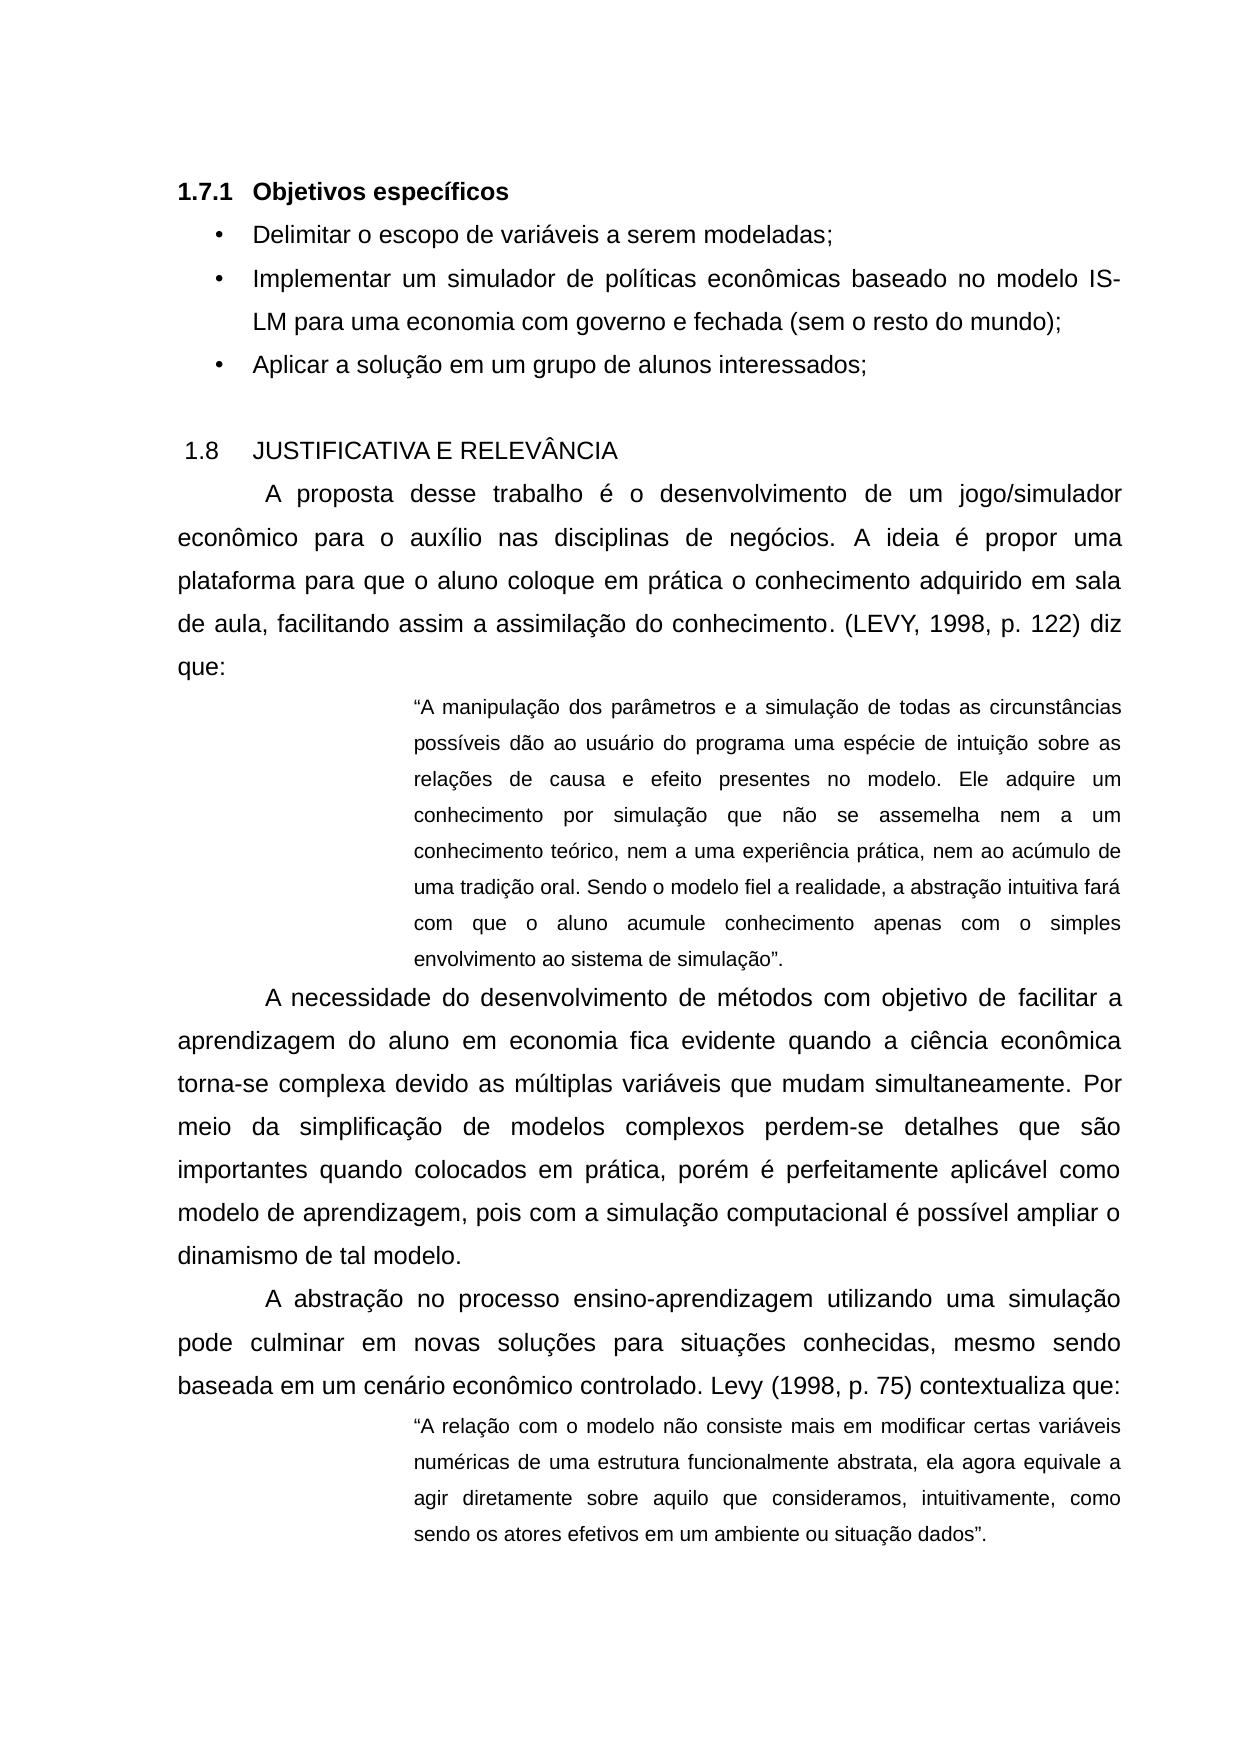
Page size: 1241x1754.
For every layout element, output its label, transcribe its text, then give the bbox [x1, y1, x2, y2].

subtitle Objetivos específicos [177, 177, 1122, 206]
text A abstração no processo ensino-aprendizagem utilizando uma simulação pode culminar em novas soluções para situações conhecidas, mesmo sendo baseada em um cenário econômico controlado. Levy (1998, p. 75) contextualiza que: [177, 1284, 1122, 1399]
list Implementar um simulador de políticas econômicas baseado no modelo IS-LM para uma economia com governo e fechada (sem o resto do mundo); [215, 263, 1122, 336]
list Delimitar o escopo de variáveis a serem modeladas; [215, 220, 1122, 249]
text “A relação com o modelo não consiste mais em modificar certas variáveis numéricas de uma estrutura funcionalmente abstrata, ela agora equivale a agir diretamente sobre aquilo que consideramos, intuitivamente, como sendo os atores efetivos em um ambiente ou situação dados”. [413, 1414, 1122, 1546]
text A necessidade do desenvolvimento de métodos com objetivo de facilitar a aprendizagem do aluno em economia fica evidente quando a ciência econômica torna-se complexa devido as múltiplas variáveis que mudam simultaneamente. Por meio da simplificação de modelos complexos perdem-se detalhes que são importantes quando colocados em prática, porém é perfeitamente aplicável como modelo de aprendizagem, pois com a simulação computacional é possível ampliar o dinamismo de tal modelo. [177, 982, 1122, 1270]
text A proposta desse trabalho é o desenvolvimento de um jogo/simulador econômico para o auxílio nas disciplinas de negócios. A ideia é propor uma plataforma para que o aluno coloque em prática o conhecimento adquirido em sala de aula, facilitando assim a assimilação do conhecimento. (LEVY, 1998, p. 122) diz que: [177, 479, 1122, 681]
subtitle Justificativa e relevância [177, 436, 1122, 465]
list Aplicar a solução em um grupo de alunos interessados; [215, 350, 1122, 379]
text “A manipulação dos parâmetros e a simulação de todas as circunstâncias possíveis dão ao usuário do programa uma espécie de intuição sobre as relações de causa e efeito presentes no modelo. Ele adquire um conhecimento por simulação que não se assemelha nem a um conhecimento teórico, nem a uma experiência prática, nem ao acúmulo de uma tradição oral. Sendo o modelo fiel a realidade, a abstração intuitiva fará com que o aluno acumule conhecimento apenas com o simples envolvimento ao sistema de simulação”. [413, 695, 1122, 971]
